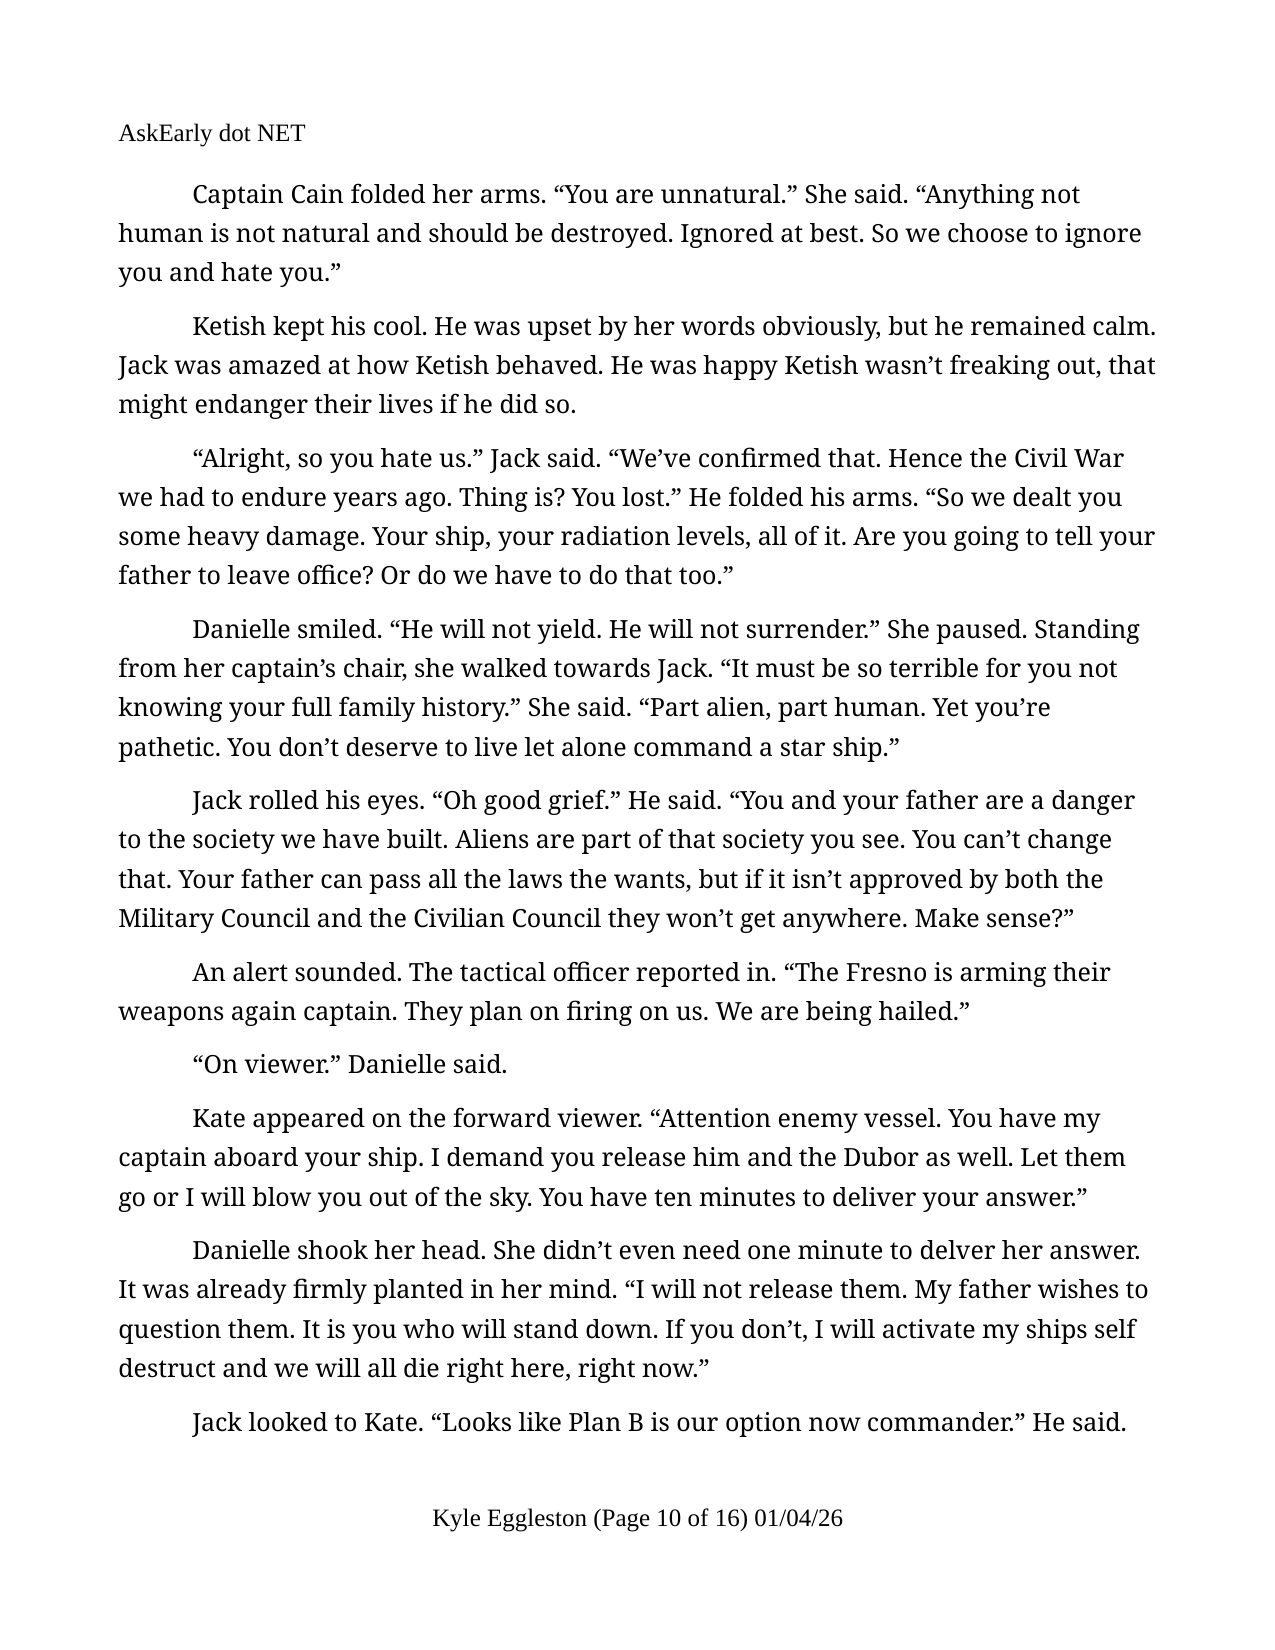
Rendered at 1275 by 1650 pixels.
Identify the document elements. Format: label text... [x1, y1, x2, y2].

text Kate appeared on the forward viewer. “Attention enemy vessel. You have my captain aboard your ship. I demand you release him and the Dubor as well. Let them go or I will blow you out of the sky. You have ten minutes to deliver your answer.” [118, 1101, 1157, 1213]
text An alert sounded. The tactical officer reported in. “The Fresno is arming their weapons again captain. They plan on firing on us. We are being hailed.” [118, 954, 1157, 1027]
text Danielle shook her head. She didn’t even need one minute to delver her answer. It was already firmly planted in her mind. “I will not release them. My father wishes to question them. It is you who will stand down. If you don’t, I will activate my ships self destruct and we will all die right here, right now.” [118, 1233, 1157, 1384]
text “Alright, so you hate us.” Jack said. “We’ve confirmed that. Hence the Civil War we had to endure years ago. Thing is? You lost.” He folded his arms. “So we dealt you some heavy damage. Your ship, your radiation levels, all of it. Are you going to tell your father to leave office? Or do we have to do that too.” [118, 441, 1157, 592]
text Captain Cain folded her arms. “You are unnatural.” She said. “Anything not human is not natural and should be destroyed. Ignored at best. So we choose to ignore you and hate you.” [118, 176, 1157, 289]
text “On viewer.” Danielle said. [118, 1047, 1157, 1081]
text Jack looked to Kate. “Looks like Plan B is our option now commander.” He said. [118, 1404, 1157, 1438]
text Ketish kept his cool. He was upset by her words obviously, but he remained calm. Jack was amazed at how Ketish behaved. He was happy Ketish wasn’t freaking out, that might endanger their lives if he did so. [118, 308, 1157, 421]
text Danielle smiled. “He will not yield. He will not surrender.” She paused. Standing from her captain’s chair, she walked towards Jack. “It must be so terrible for you not knowing your full family history.” She said. “Part alien, part human. Yet you’re pathetic. You don’t deserve to live let alone command a star ship.” [118, 612, 1157, 763]
text Jack rolled his eyes. “Oh good grief.” He said. “You and your father are a danger to the society we have built. Aliens are part of that society you see. You can’t change that. Your father can pass all the laws the wants, but if it isn’t approved by both the Military Council and the Civilian Council they won’t get anywhere. Make sense?” [118, 783, 1157, 934]
